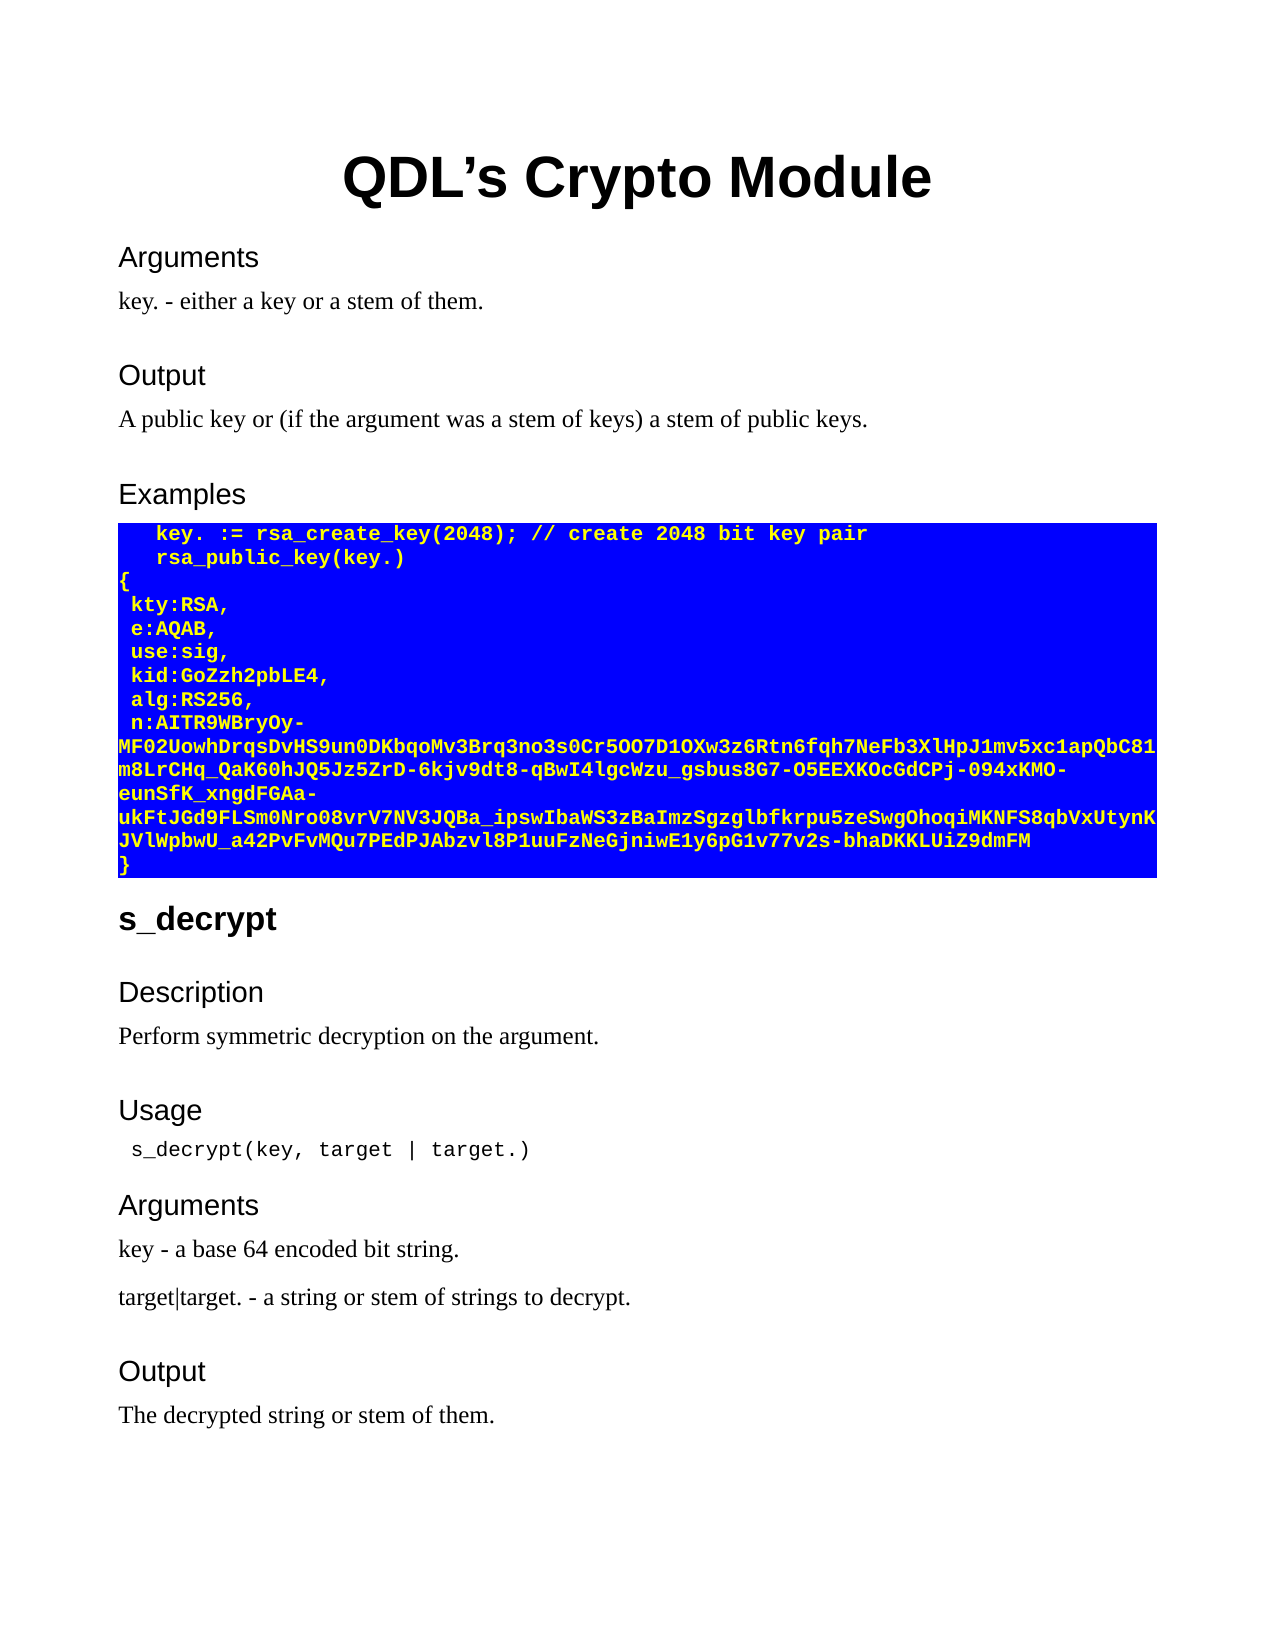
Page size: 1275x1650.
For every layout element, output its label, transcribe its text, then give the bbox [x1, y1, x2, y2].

text target|target. - a string or stem of strings to decrypt. [118, 1282, 1157, 1310]
text The decrypted string or stem of them. [118, 1400, 1157, 1429]
text rsa_public_key(key.) [118, 547, 1157, 570]
text use:sig, [118, 641, 1157, 665]
subtitle s_decrypt [118, 898, 1157, 937]
text A public key or (if the argument was a stem of keys) a stem of public keys. [118, 404, 1157, 433]
subtitle Arguments [118, 1188, 1157, 1222]
text alg:RS256, [118, 688, 1157, 712]
text Perform symmetric decryption on the argument. [118, 1021, 1157, 1049]
text key - a base 64 encoded bit string. [118, 1234, 1157, 1263]
text kty:RSA, [118, 594, 1157, 618]
text s_decrypt(key, target | target.) [118, 1139, 1157, 1163]
text n:AITR9WBryOy-MF02UowhDrqsDvHS9un0DKbqoMv3Brq3no3s0Cr5OO7D1OXw3z6Rtn6fqh7NeFb3XlHpJ1mv5xc1apQbC81m8LrCHq_QaK60hJQ5Jz5ZrD-6kjv9dt8-qBwI4lgcWzu_gsbus8G7-O5EEXKOcGdCPj-094xKMO-eunSfK_xngdFGAa-ukFtJGd9FLSm0Nro08vrV7NV3JQBa_ipswIbaWS3zBaImzSgzglbfkrpu5zeSwgOhoqiMKNFS8qbVxUtynKJVlWpbwU_a42PvFvMQu7PEdPJAbzvl8P1uuFzNeGjniwE1y6pG1v77v2s-bhaDKKLUiZ9dmFM [118, 712, 1157, 854]
subtitle Arguments [118, 240, 1157, 273]
subtitle Examples [118, 477, 1157, 511]
text kid:GoZzh2pbLE4, [118, 665, 1157, 688]
text key. - either a key or a stem of them. [118, 286, 1157, 314]
text key. := rsa_create_key(2048); // create 2048 bit key pair [118, 523, 1157, 547]
subtitle Usage [118, 1093, 1157, 1127]
text } [118, 854, 1157, 878]
subtitle Description [118, 975, 1157, 1008]
text { [118, 570, 1157, 594]
subtitle Output [118, 1354, 1157, 1388]
subtitle Output [118, 358, 1157, 392]
text e:AQAB, [118, 618, 1157, 641]
